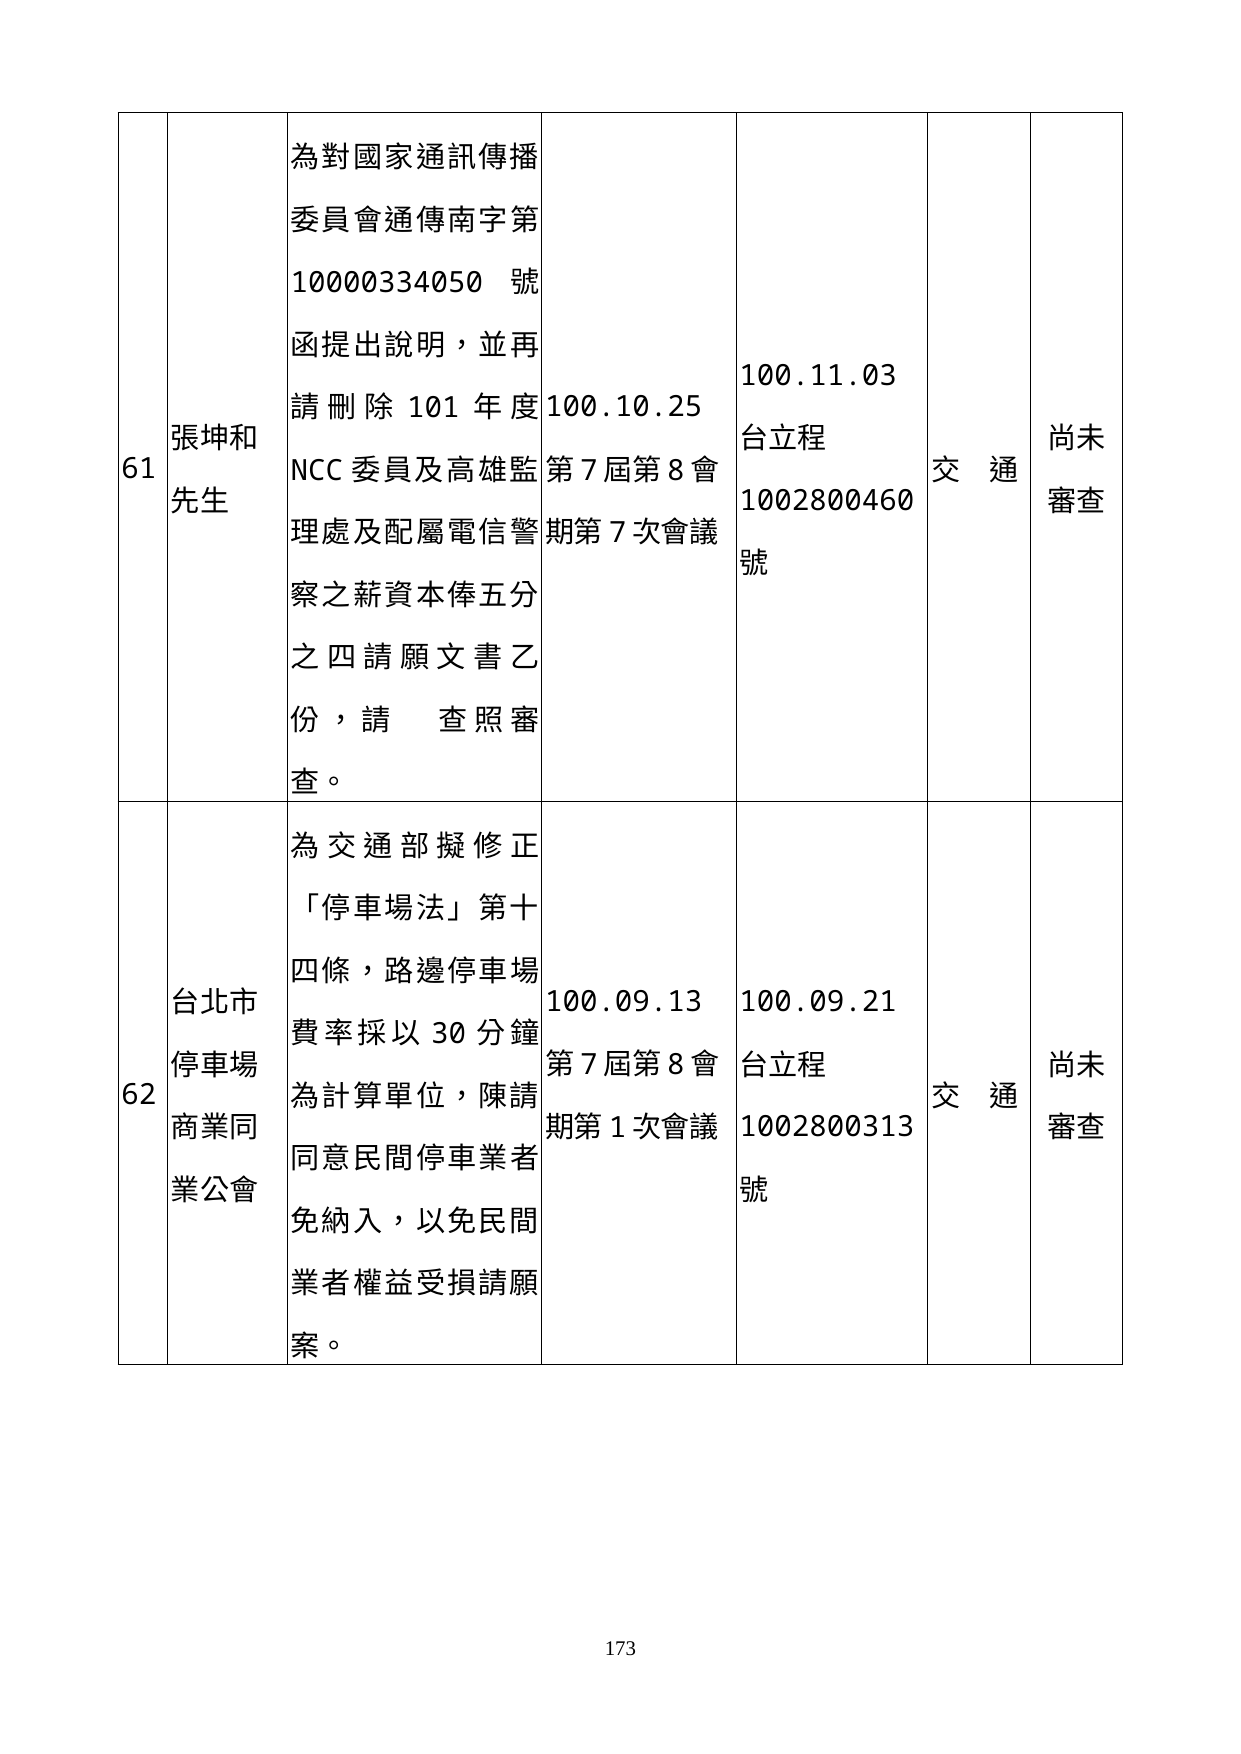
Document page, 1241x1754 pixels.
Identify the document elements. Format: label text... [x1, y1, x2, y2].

table_cell 張坤和先生 [168, 113, 287, 801]
table_cell 台北市停車場商業同業公會 [168, 802, 287, 1364]
table_cell 100.10.25 第7屆第8會期第7次會議 [542, 113, 736, 801]
table_cell 尚未審查 [1031, 802, 1122, 1364]
table_cell 交 通 [928, 802, 1030, 1364]
table_cell 交 通 [928, 113, 1030, 801]
table_cell 100.09.13 第7屆第8會期第1次會議 [542, 802, 736, 1364]
table_cell 為交通部擬修正「停車場法」第十四條，路邊停車場費率採以30分鐘為計算單位，陳請同意民間停車業者免納入，以免民間業者權益受損請願案。 [288, 802, 541, 1364]
table_cell 100.09.21 台立程1002800313號 [737, 802, 927, 1364]
table_cell 100.11.03 台立程1002800460號 [737, 113, 927, 801]
table_cell 62 [119, 802, 167, 1364]
table_cell 為對國家通訊傳播委員會通傳南字第10000334050號函提出說明，並再請刪除101年度NCC委員及高雄監理處及配屬電信警察之薪資本俸五分之四請願文書乙份，請 查照審查。 [288, 113, 541, 801]
table_cell 尚未審查 [1031, 113, 1122, 801]
table_cell 61 [119, 113, 167, 801]
